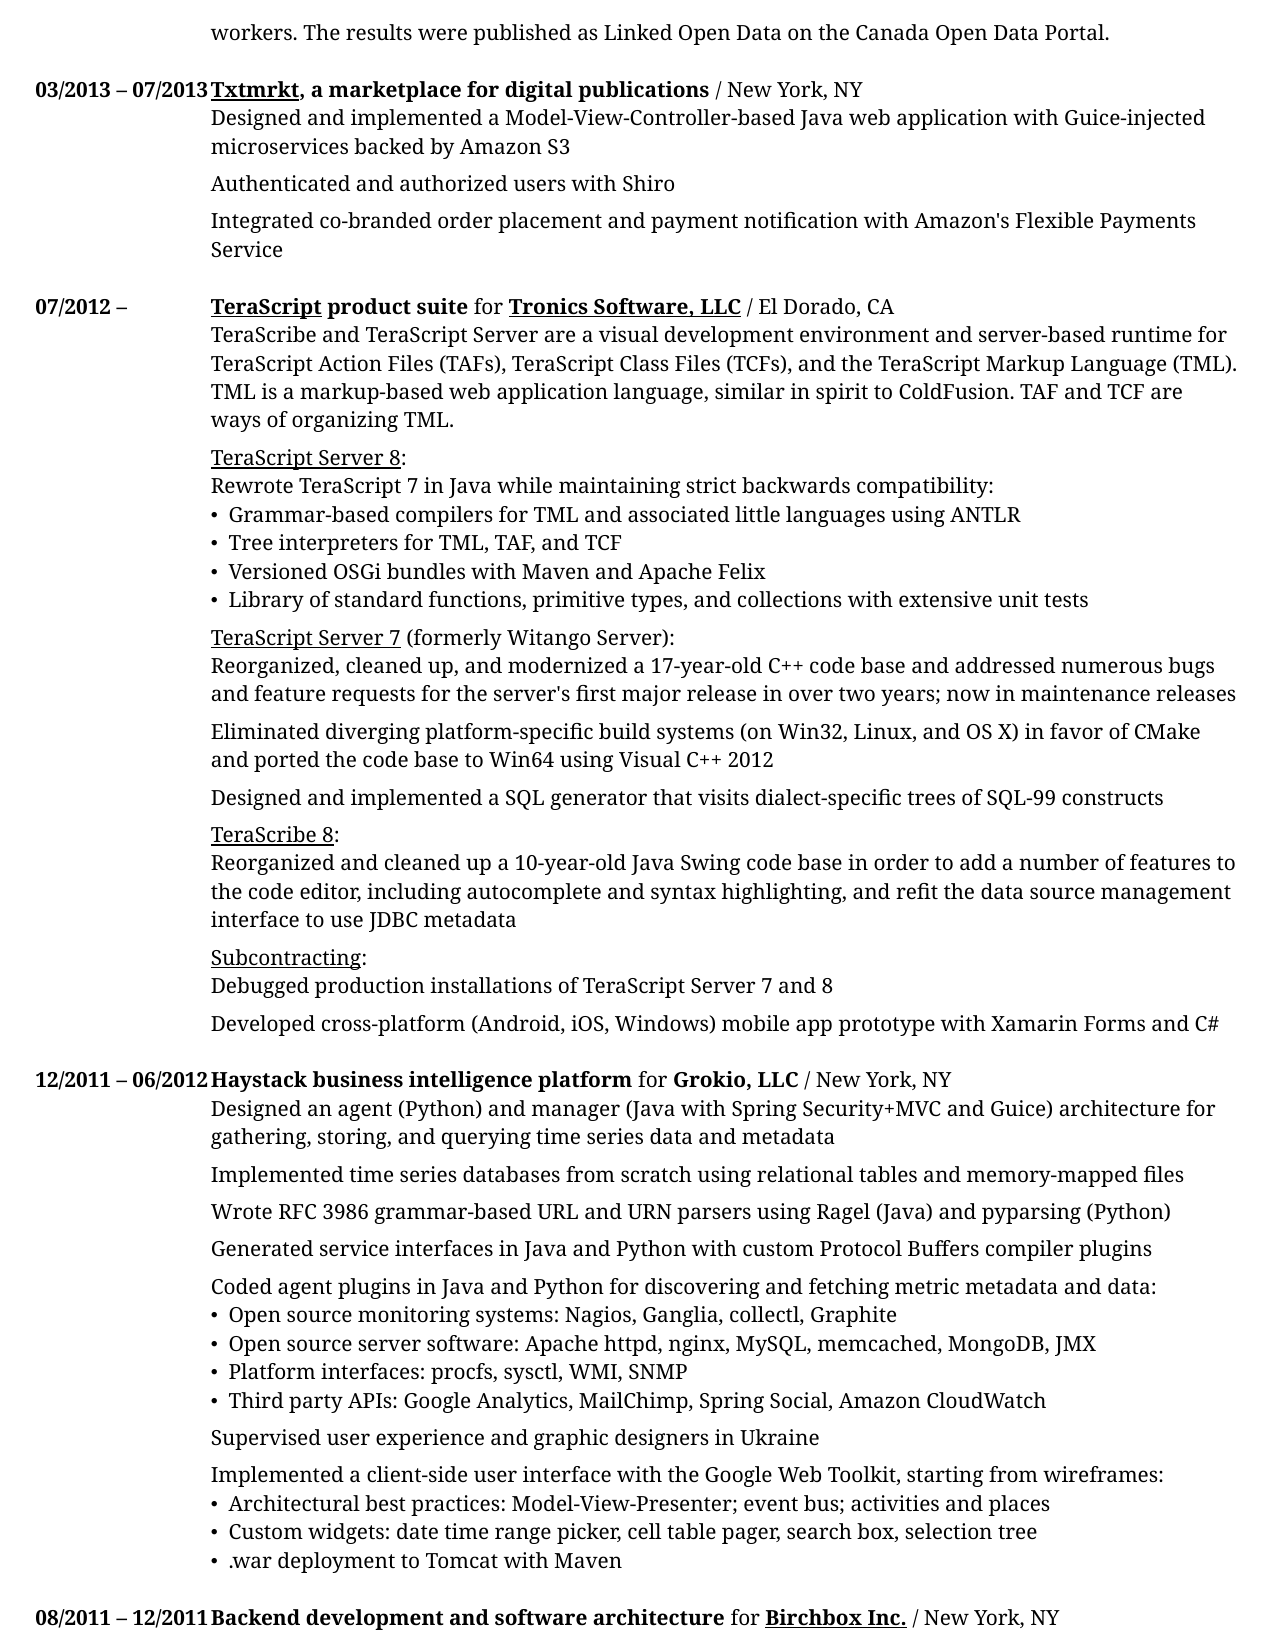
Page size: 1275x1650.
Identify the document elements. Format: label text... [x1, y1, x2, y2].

table_cell [211, 1037, 1239, 1066]
table_cell [35, 1037, 211, 1066]
table_cell 07/2012 – [35, 292, 211, 443]
table_cell workers. The results were published as Linked Open Data on the Canada Open Data Portal. [211, 18, 1239, 46]
table_cell [35, 103, 211, 263]
table_cell [35, 1094, 211, 1574]
table_cell [35, 443, 211, 1037]
table_cell [211, 1574, 1239, 1603]
table_cell Designed and implemented a Model-View-Controller-based Java web application with Guice-injected microservices backed by Amazon S3 Authenticated and authorized users with Shiro Integrated co-branded order placement and payment notification with Amazon's Flexible Payments Service [211, 103, 1239, 263]
table_cell TeraScript Server 8: Rewrote TeraScript 7 in Java while maintaining strict backwards compatibility: Grammar-based compilers for TML and associated little languages using ANTLR Tree interpreters for TML, TAF, and TCF Versioned OSGi bundles with Maven and Apache Felix Library of standard functions, primitive types, and collections with extensive unit tests TeraScript Server 7 (formerly Witango Server): Reorganized, cleaned up, and modernized a 17-year-old C++ code base and addressed numerous bugs and feature requests for the server's first major release in over two years; now in maintenance releases Eliminated diverging platform-specific build systems (on Win32, Linux, and OS X) in favor of CMake and ported the code base to Win64 using Visual C++ 2012 Designed and implemented a SQL generator that visits dialect-specific trees of SQL-99 constructs TeraScribe 8: Reorganized and cleaned up a 10-year-old Java Swing code base in order to add a number of features to the code editor, including autocomplete and syntax highlighting, and refit the data source management interface to use JDBC metadata Subcontracting: Debugged production installations of TeraScript Server 7 and 8 Developed cross-platform (Android, iOS, Windows) mobile app prototype with Xamarin Forms and C# [211, 443, 1239, 1037]
table_cell Backend development and software architecture for Birchbox Inc. / New York, NY [211, 1603, 1239, 1631]
table_cell [35, 18, 211, 46]
table_cell 08/2011 – 12/2011 [35, 1603, 211, 1631]
table_cell [35, 264, 211, 292]
table_cell [35, 46, 211, 75]
table_cell [211, 46, 1239, 75]
table_cell TeraScript product suite for Tronics Software, LLC / El Dorado, CA TeraScribe and TeraScript Server are a visual development environment and server-based runtime for TeraScript Action Files (TAFs), TeraScript Class Files (TCFs), and the TeraScript Markup Language (TML). TML is a markup-based web application language, similar in spirit to ColdFusion. TAF and TCF are ways of organizing TML. [211, 292, 1239, 443]
table_cell [211, 264, 1239, 292]
table_cell Txtmrkt, a marketplace for digital publications / New York, NY [211, 75, 1239, 103]
table_cell Designed an agent (Python) and manager (Java with Spring Security+MVC and Guice) architecture for gathering, storing, and querying time series data and metadata Implemented time series databases from scratch using relational tables and memory-mapped files Wrote RFC 3986 grammar-based URL and URN parsers using Ragel (Java) and pyparsing (Python) Generated service interfaces in Java and Python with custom Protocol Buffers compiler plugins Coded agent plugins in Java and Python for discovering and fetching metric metadata and data: Open source monitoring systems: Nagios, Ganglia, collectl, Graphite Open source server software: Apache httpd, nginx, MySQL, memcached, MongoDB, JMX Platform interfaces: procfs, sysctl, WMI, SNMP Third party APIs: Google Analytics, MailChimp, Spring Social, Amazon CloudWatch Supervised user experience and graphic designers in Ukraine Implemented a client-side user interface with the Google Web Toolkit, starting from wireframes: Architectural best practices: Model-View-Presenter; event bus; activities and places Custom widgets: date time range picker, cell table pager, search box, selection tree .war deployment to Tomcat with Maven [211, 1094, 1239, 1574]
table_cell Haystack business intelligence platform for Grokio, LLC / New York, NY [211, 1066, 1239, 1094]
table_cell 03/2013 – 07/2013 [35, 75, 211, 103]
table_cell [35, 1574, 211, 1603]
table_cell 12/2011 – 06/2012 [35, 1066, 211, 1094]
